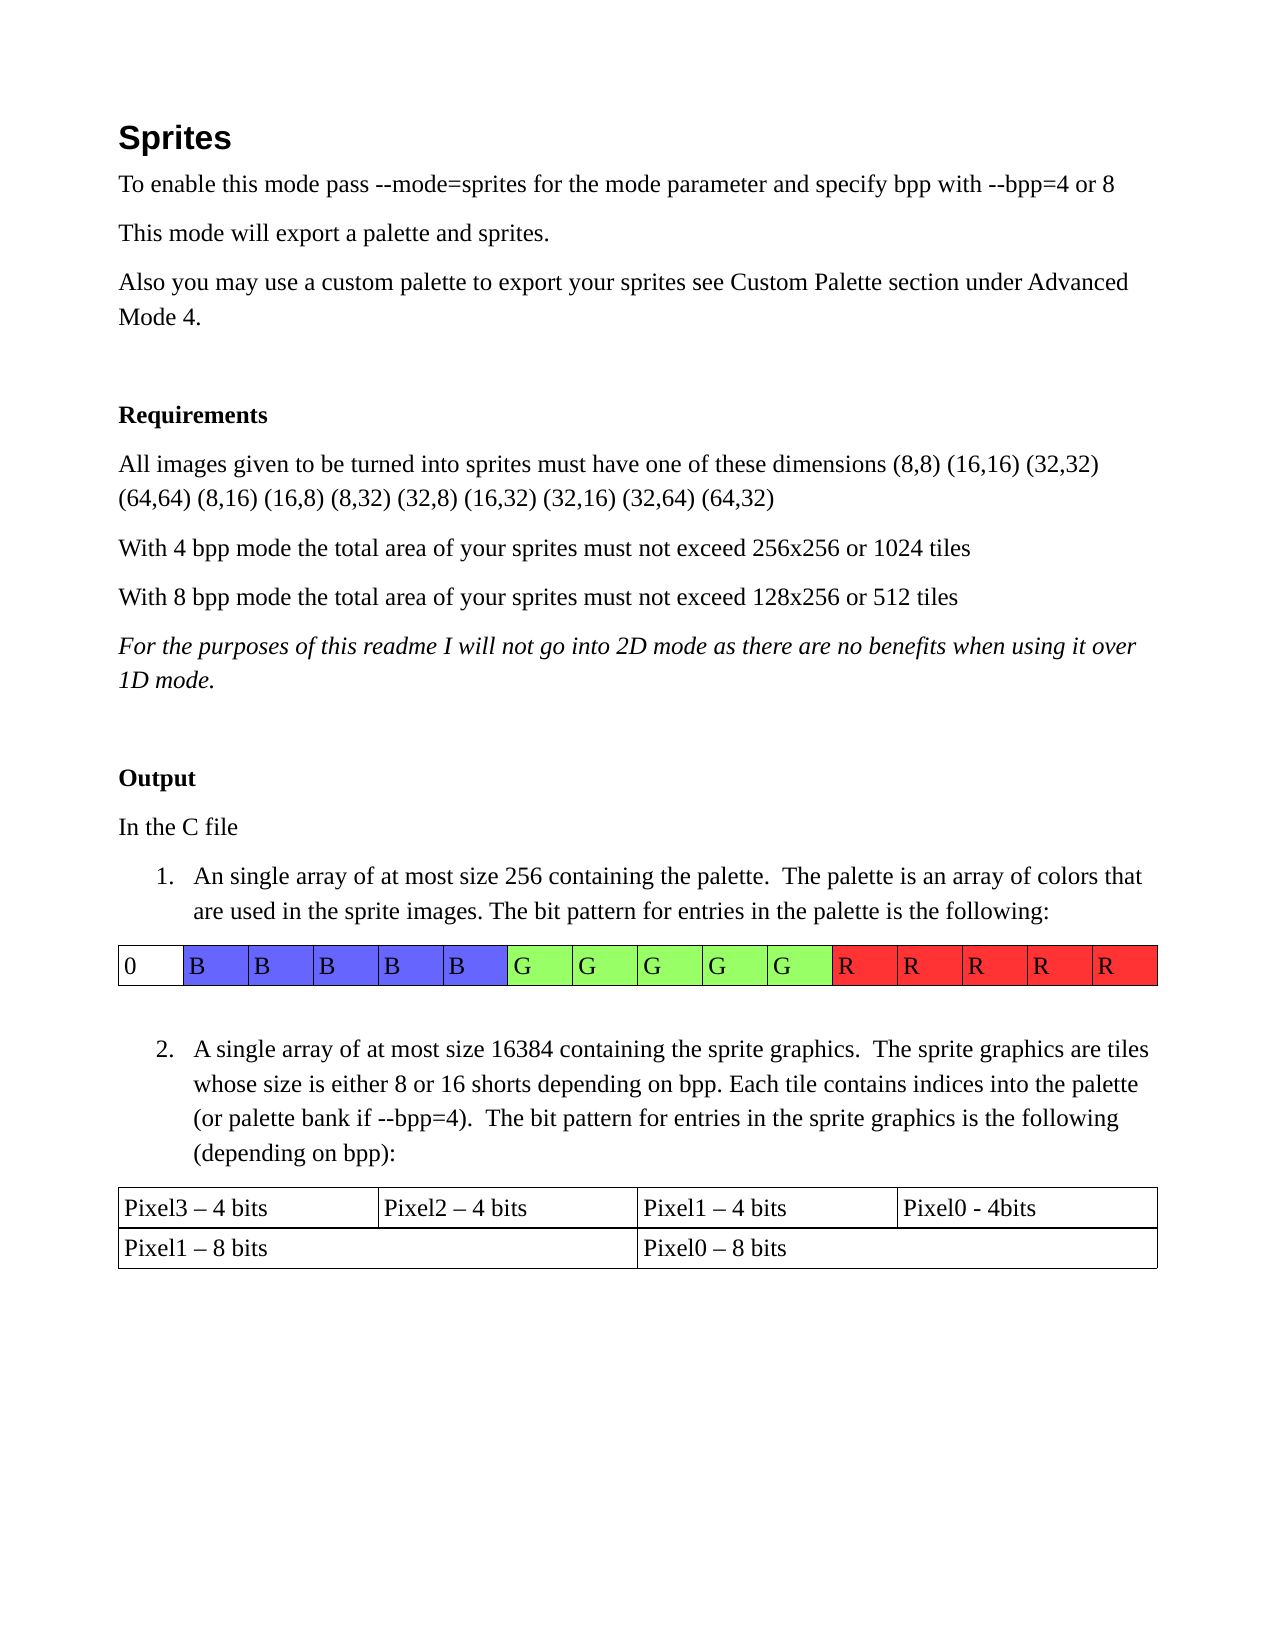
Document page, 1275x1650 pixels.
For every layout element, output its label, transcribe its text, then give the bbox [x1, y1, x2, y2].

list A single array of at most size 16384 containing the sprite graphics. The sprite graphics are tiles whose size is either 8 or 16 shorts depending on bpp. Each tile contains indices into the palette (or palette bank if --bpp=4). The bit pattern for entries in the sprite graphics is the following (depending on bpp): [156, 1034, 1157, 1167]
text Output [118, 763, 1157, 792]
text Also you may use a custom palette to export your sprites see Custom Palette section under Advanced Mode 4. [118, 267, 1157, 331]
table_header R [1028, 946, 1092, 985]
text Requirements [118, 400, 1157, 429]
table_header G [703, 946, 767, 985]
table_header Pixel0 - 4bits [898, 1188, 1157, 1227]
subtitle Sprites [118, 118, 1157, 157]
table_header B [314, 946, 378, 985]
table_header Pixel2 – 4 bits [379, 1188, 637, 1227]
text This mode will export a palette and sprites. [118, 218, 1157, 247]
table_header G [508, 946, 572, 985]
table_header B [379, 946, 443, 985]
table_header R [963, 946, 1027, 985]
table_header Pixel1 – 4 bits [638, 1188, 897, 1227]
table_header G [768, 946, 832, 985]
table_header Pixel3 – 4 bits [119, 1188, 378, 1227]
table_header 0 [119, 946, 183, 985]
table_header B [249, 946, 313, 985]
table_header G [638, 946, 702, 985]
text With 8 bpp mode the total area of your sprites must not exceed 128x256 or 512 tiles [118, 582, 1157, 610]
table_header G [573, 946, 637, 985]
table_header Pixel0 – 8 bits [638, 1229, 1157, 1268]
text In the C file [118, 812, 1157, 841]
text All images given to be turned into sprites must have one of these dimensions (8,8) (16,16) (32,32) (64,64) (8,16) (16,8) (8,32) (32,8) (16,32) (32,16) (32,64) (64,32) [118, 449, 1157, 512]
list An single array of at most size 256 containing the palette. The palette is an array of colors that are used in the sprite images. The bit pattern for entries in the palette is the following: [156, 861, 1157, 925]
table_header Pixel1 – 8 bits [119, 1229, 637, 1268]
text To enable this mode pass --mode=sprites for the mode parameter and specify bpp with --bpp=4 or 8 [118, 169, 1157, 198]
table_header R [898, 946, 962, 985]
text With 4 bpp mode the total area of your sprites must not exceed 256x256 or 1024 tiles [118, 533, 1157, 561]
text For the purposes of this readme I will not go into 2D mode as there are no benefits when using it over 1D mode. [118, 631, 1157, 694]
table_header R [833, 946, 897, 985]
table_header B [444, 946, 507, 985]
table_header B [184, 946, 248, 985]
table_header R [1093, 946, 1157, 985]
